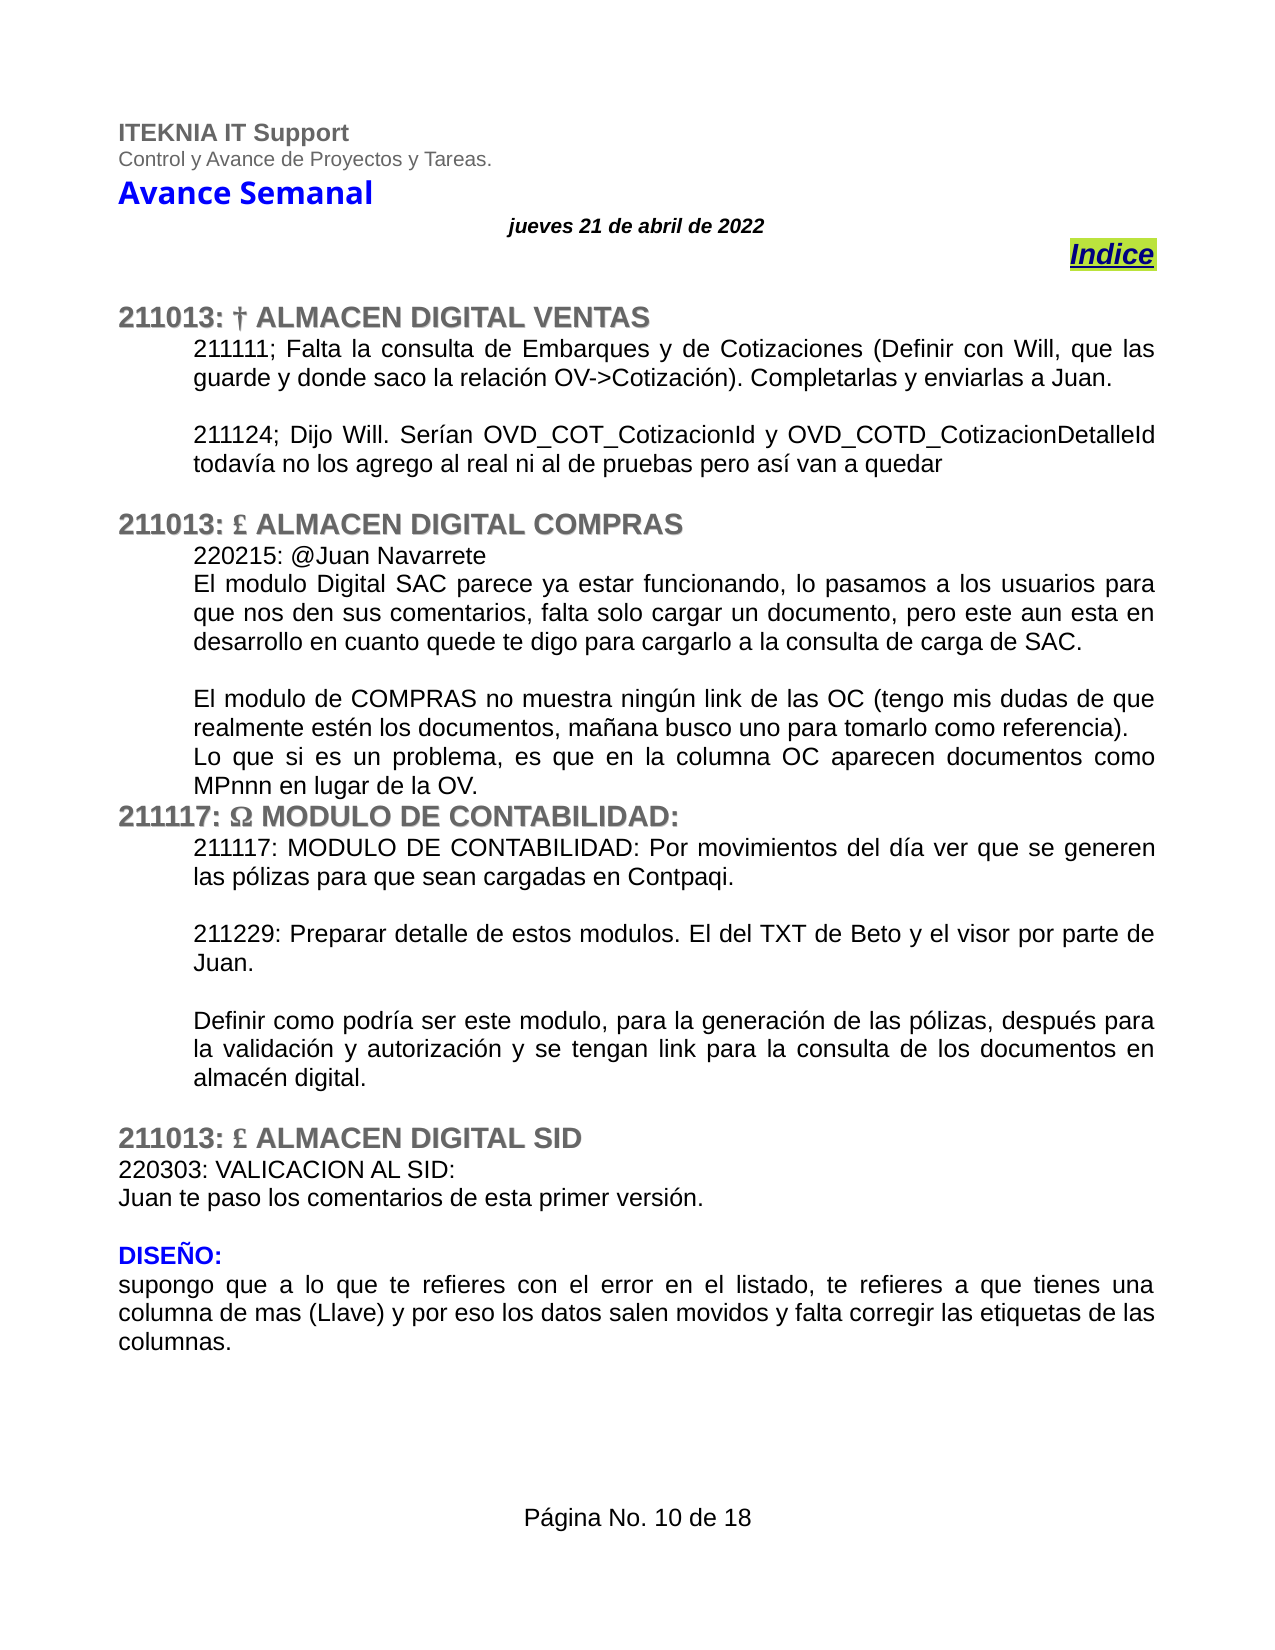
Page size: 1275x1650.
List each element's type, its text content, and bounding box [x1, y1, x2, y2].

text 220303: VALICACION AL SID: [118, 1154, 1157, 1183]
text 211111; Falta la consulta de Embarques y de Cotizaciones (Definir con Will, que las guarde y donde saco la relación OV->Cotización). Completarlas y enviarlas a Juan. [193, 334, 1157, 392]
text El modulo Digital SAC parece ya estar funcionando, lo pasamos a los usuarios para que nos den sus comentarios, falta solo cargar un documento, pero este aun esta en desarrollo en cuanto quede te digo para cargarlo a la consulta de carga de SAC. [193, 569, 1157, 656]
text DISEÑO: [118, 1241, 1157, 1269]
text Lo que si es un problema, es que en la columna OC aparecen documentos como MPnnn en lugar de la OV. [193, 742, 1157, 799]
text 220215: @Juan Navarrete [193, 541, 1157, 569]
subtitle 211117: Ω MODULO DE CONTABILIDAD: [118, 799, 1157, 833]
text Definir como podría ser este modulo, para la generación de las pólizas, después para la validación y autorización y se tengan link para la consulta de los documentos en almacén digital. [193, 1006, 1157, 1092]
text El modulo de COMPRAS no muestra ningún link de las OC (tengo mis dudas de que realmente estén los documentos, mañana busco uno para tomarlo como referencia). [193, 684, 1157, 742]
subtitle 211013: † ALMACEN DIGITAL VENTAS [118, 300, 1157, 334]
text 211124; Dijo Will. Serían OVD_COT_CotizacionId y OVD_COTD_CotizacionDetalleId todavía no los agrego al real ni al de pruebas pero así van a quedar [193, 421, 1157, 478]
text Juan te paso los comentarios de esta primer versión. [118, 1183, 1157, 1212]
subtitle 211013: £ ALMACEN DIGITAL SID [118, 1121, 1157, 1154]
text supongo que a lo que te refieres con el error en el listado, te refieres a que tienes una columna de mas (Llave) y por eso los datos salen movidos y falta corregir las etiquetas de las columnas. [118, 1269, 1157, 1356]
text 211229: Preparar detalle de estos modulos. El del TXT de Beto y el visor por parte de Juan. [193, 919, 1157, 977]
text 211117: MODULO DE CONTABILIDAD: Por movimientos del día ver que se generen las pólizas para que sean cargadas en Contpaqi. [193, 833, 1157, 891]
subtitle 211013: £ ALMACEN DIGITAL COMPRAS [118, 507, 1157, 541]
